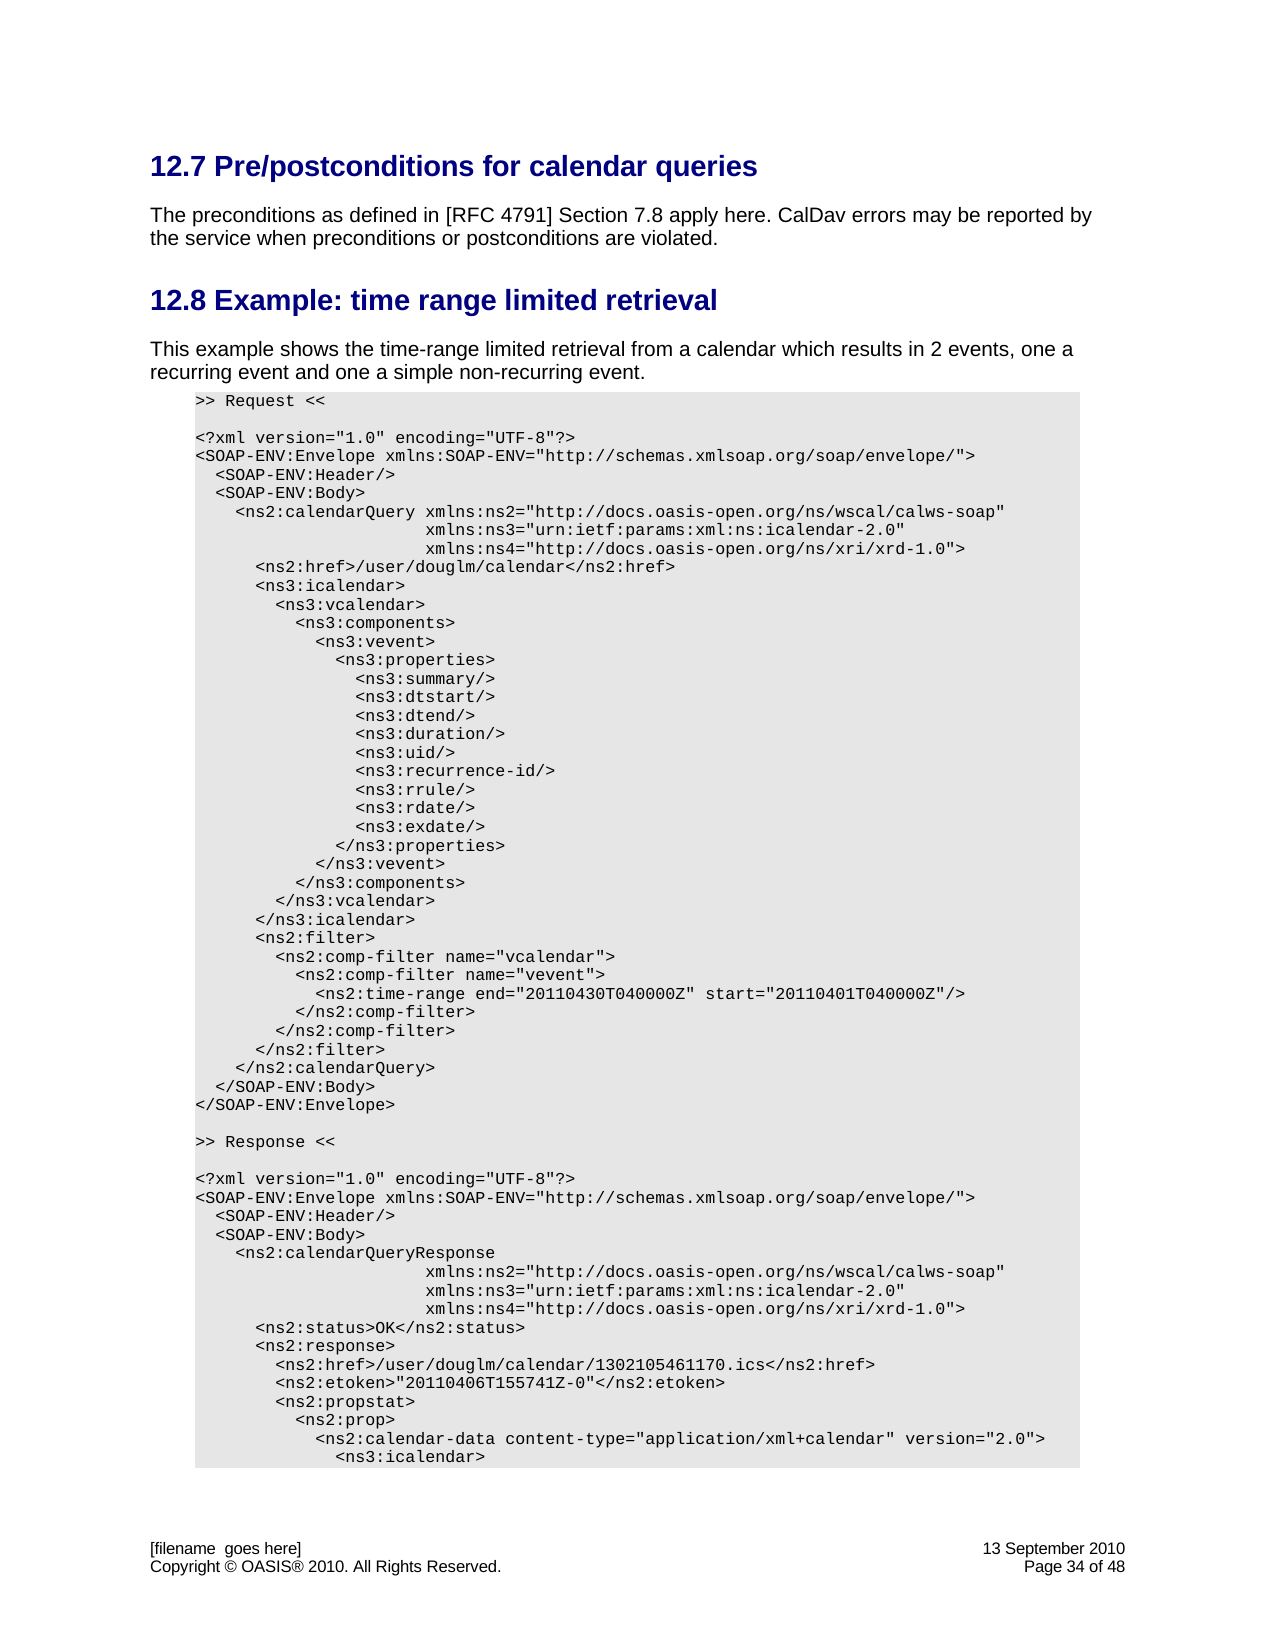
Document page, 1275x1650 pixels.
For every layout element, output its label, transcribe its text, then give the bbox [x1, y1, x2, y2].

text xmlns:ns4="http://docs.oasis-open.org/ns/xri/xrd-1.0"> [195, 1301, 1080, 1319]
text <ns2:response> [195, 1338, 1080, 1357]
text <?xml version="1.0" encoding="UTF-8"?> [195, 1171, 1080, 1190]
text xmlns:ns2="http://docs.oasis-open.org/ns/wscal/calws-soap" [195, 1264, 1080, 1282]
text <ns2:etoken>"20110406T155741Z-0"</ns2:etoken> [195, 1375, 1080, 1394]
text </ns2:comp-filter> [195, 1004, 1080, 1023]
text <ns3:uid/> [195, 745, 1080, 763]
text The preconditions as defined in [RFC 4791] Section 7.8 apply here. CalDav errors may be reported by the service when preconditions or postconditions are violated. [150, 203, 1125, 250]
text <ns2:time-range end="20110430T040000Z" start="20110401T040000Z"/> [195, 986, 1080, 1004]
text <ns2:propstat> [195, 1394, 1080, 1412]
text <SOAP-ENV:Body> [195, 1227, 1080, 1245]
text <?xml version="1.0" encoding="UTF-8"?> [195, 429, 1080, 448]
text >> Request << [195, 392, 1080, 411]
text <SOAP-ENV:Envelope xmlns:SOAP-ENV="http://schemas.xmlsoap.org/soap/envelope/"> [195, 1190, 1080, 1208]
text <ns3:recurrence-id/> [195, 763, 1080, 782]
text <ns3:rdate/> [195, 800, 1080, 819]
text </ns2:comp-filter> [195, 1023, 1080, 1041]
text </ns2:filter> [195, 1041, 1080, 1060]
text <ns3:rrule/> [195, 782, 1080, 800]
text xmlns:ns4="http://docs.oasis-open.org/ns/xri/xrd-1.0"> [195, 541, 1080, 559]
text <ns3:properties> [195, 652, 1080, 671]
text <ns2:calendarQuery xmlns:ns2="http://docs.oasis-open.org/ns/wscal/calws-soap" [195, 504, 1080, 522]
text <ns3:dtend/> [195, 708, 1080, 726]
text <SOAP-ENV:Body> [195, 485, 1080, 504]
text <ns2:calendarQueryResponse [195, 1245, 1080, 1264]
text <ns2:calendar-data content-type="application/xml+calendar" version="2.0"> [195, 1431, 1080, 1449]
text <ns3:exdate/> [195, 819, 1080, 837]
text <SOAP-ENV:Envelope xmlns:SOAP-ENV="http://schemas.xmlsoap.org/soap/envelope/"> [195, 448, 1080, 467]
text <ns2:href>/user/douglm/calendar/1302105461170.ics</ns2:href> [195, 1357, 1080, 1375]
text <ns2:comp-filter name="vevent"> [195, 967, 1080, 986]
text xmlns:ns3="urn:ietf:params:xml:ns:icalendar-2.0" [195, 1282, 1080, 1301]
text <SOAP-ENV:Header/> [195, 467, 1080, 485]
text </ns3:vcalendar> [195, 893, 1080, 912]
text <ns3:vevent> [195, 633, 1080, 652]
subtitle Example: time range limited retrieval [150, 284, 1125, 316]
text </ns3:properties> [195, 837, 1080, 856]
text This example shows the time-range limited retrieval from a calendar which results in 2 events, one a recurring event and one a simple non-recurring event. [150, 337, 1125, 384]
text <ns3:components> [195, 615, 1080, 633]
text >> Response << [195, 1134, 1080, 1153]
text <ns2:comp-filter name="vcalendar"> [195, 949, 1080, 967]
text <ns3:dtstart/> [195, 689, 1080, 708]
text <ns3:vcalendar> [195, 596, 1080, 615]
text </SOAP-ENV:Body> [195, 1078, 1080, 1097]
text xmlns:ns3="urn:ietf:params:xml:ns:icalendar-2.0" [195, 522, 1080, 541]
text </SOAP-ENV:Envelope> [195, 1097, 1080, 1116]
text </ns3:components> [195, 874, 1080, 893]
text <ns2:href>/user/douglm/calendar</ns2:href> [195, 559, 1080, 578]
text <ns3:summary/> [195, 671, 1080, 689]
text </ns2:calendarQuery> [195, 1060, 1080, 1078]
text <ns3:icalendar> [195, 578, 1080, 596]
text <ns3:icalendar> [195, 1449, 1080, 1468]
text </ns3:icalendar> [195, 912, 1080, 930]
text </ns3:vevent> [195, 856, 1080, 874]
text <ns2:prop> [195, 1412, 1080, 1431]
text <ns3:duration/> [195, 726, 1080, 745]
text <ns2:filter> [195, 930, 1080, 949]
subtitle Pre/postconditions for calendar queries [150, 150, 1125, 182]
text <SOAP-ENV:Header/> [195, 1208, 1080, 1227]
text <ns2:status>OK</ns2:status> [195, 1319, 1080, 1338]
